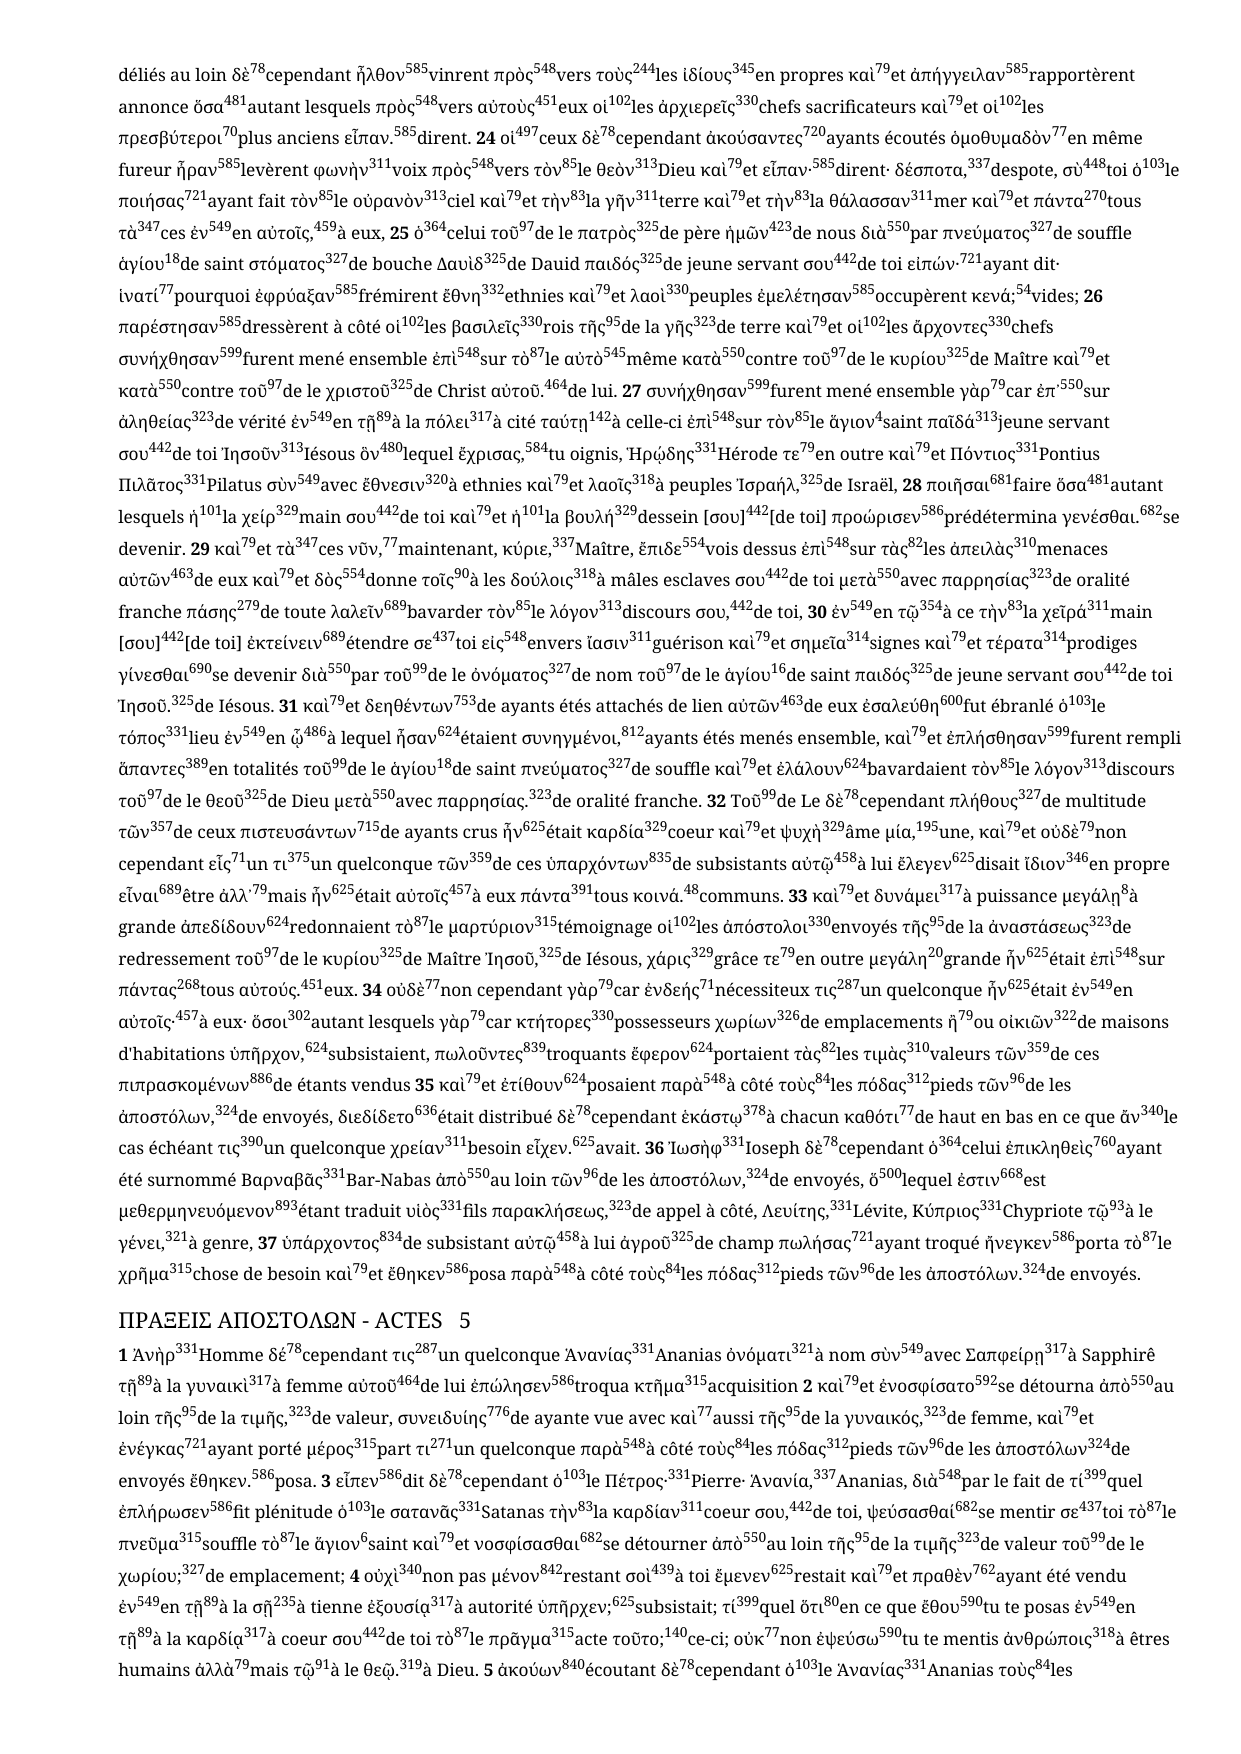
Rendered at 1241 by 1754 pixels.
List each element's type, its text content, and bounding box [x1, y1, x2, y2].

text 1 Λαλούντων833de Bavardants δὲ78cependant αὐτῶν463de eux πρὸς548vers τὸν85le λαὸν313peuple ἐπέστησαν585présentèrent αὐτοῖς457à eux οἱ102les ἱερεῖς330sacrificateurs καὶ79et ὁ103le στρατηγὸς331stratège τοῦ99de le ἱεροῦ327de sanctuaire καὶ79et οἱ102les Σαδδουκαῖοι,330Sadducéens, 2 διαπονούμενοι866se peinants au travers διὰ548par le fait de τὸ348ce διδάσκειν689enseigner αὐτοὺς451eux τὸν85le λαὸν313peuple καὶ79et καταγγέλλειν689annoncer de haut en bas ἐν549en τῷ91à le Ἰησοῦ319à Iésous τὴν83la ἀνάστασιν311redressement τὴν478celle ἐκ550hors νεκρῶν,64de morts, 3 καὶ79et ἐπέβαλον585surjetèrent αὐτοῖς457à eux τὰς242les χεῖρας310mains καὶ79et ἔθεντο591se posèrent εἰς548envers τήρησιν311garde εἰς548envers τὴν344celle αὔριον·77demain· ἦν625était γὰρ79car ἑσπέρα329soirée ἤδη.77déjà. 4 πολλοὶ389nombreux δὲ78cependant τῶν357de ceux ἀκουσάντων715de ayants écoutés τὸν85le λόγον313discours ἐπίστευσαν585crurent καὶ79et ἐγενήθη600fut devenu [ὁ]364[celui] ἀριθμὸς331nombre τῶν96de les ἀνδρῶν324de hommes [ὡς]80[comme] χιλιάδες328milliers πέντε.194cinq. 5 Ἐγένετο592Se devint δὲ78cependant ἐπὶ548sur τὴν344celle αὔριον77demain συναχθῆναι683être mené ensemble αὐτῶν463de eux τοὺς84les ἄρχοντας312chefs καὶ79et τοὺς84les πρεσβυτέρους52plus anciens καὶ79et τοὺς84les γραμματεῖς312lettrés ἐν549en Ἰερουσαλήμ,317à Ierousalem, 6 καὶ79et Ἅννας331Anna ὁ103le ἀρχιερεὺς331chef sacrificateur καὶ79et Καϊάφας331Kaiapha καὶ79et Ἰωάννης331Ioannes καὶ79et Ἀλέξανδρος331Alexandre καὶ79et ὅσοι497autant lesquels ἦσαν624étaient ἐκ550hors γένους327de genre ἀρχιερατικοῦ,18de chef sacrifique, 7 καὶ79et στήσαντες720ayants dressés αὐτοὺς451eux ἐν549en τῷ93à le μέσῳ61à au milieu ἐπυνθάνοντο·630se enquéraient· ἐν549en ποίᾳ164à quelle δυνάμει317à puissance ἢ79ou ἐν549en ποίῳ167à quel ὀνόματι321à nom ἐποιήσατε583vous fîtes τοῦτο348ce-ci ὑμεῖς;447vous; 8 Τότε77Alors Πέτρος331Pierre πλησθεὶς760ayant été rempli πνεύματος327de souffle ἁγίου18de saint εἶπεν586dit πρὸς548vers αὐτούς·451eux· ἄρχοντες336chefs τοῦ97de le λαοῦ325de peuple καὶ79et πρεσβύτεροι,75plus anciens, 9 εἰ80si ἡμεῖς430nous σήμερον77aujourd'hui ἀνακρινόμεθα675nous sommes jugés de bas en haut ἐπὶ549sur εὐεργεσίᾳ317à travaillance au bien ἀνθρώπου325de être humain ἀσθενοῦς16de infirme ἐν549en τίνι402à quel οὗτος364celui-ci σέσωται,654a été sauvé, 10 γνωστὸν49connu ἔστω572soit πᾶσιν377à tous ὑμῖν438à vous καὶ79et παντὶ275à tout τῷ91à le λαῷ319à peuple Ἰσραὴλ325de Israël ὅτι80en ce que ἐν549en τῷ93à le ὀνόματι321à nom Ἰησοῦ325de Iésous Χριστοῦ325de Christ τοῦ97de le Ναζωραίου325de Nazoréen ὃν480lequel ὑμεῖς447vous ἐσταυρώσατε,583vous crucifiâtes, ὃν480lequel ὁ103le θεὸς331Dieu ἤγειρεν586éveilla ἐκ550hors νεκρῶν,64de morts, ἐν549en τούτῳ354à ce-ci οὗτος364celui-ci παρέστηκεν642a dressé à côté ἐνώπιον552en devant ὑμῶν441de vous ὑγιής.71sain. 11 οὗτός364celui-ci ἐστιν668est ὁ103le λίθος,331pierre, ὁ364celui ἐξουθενηθεὶς760ayant été exclu comme rien ὑφ᾽550sous ὑμῶν441de vous τῶν96de les οἰκοδόμων,324de édificateurs de maisons, ὁ498celui γενόμενος740se ayant devenu εἰς548envers κεφαλὴν311tête γωνίας.323de coin. 12 καὶ79et οὐκ77non ἔστιν668est ἐν549en ἄλλῳ378à autre οὐδενὶ275à aucun ἡ101la σωτηρία,329sauvetage, οὐδὲ77non cependant γὰρ79car ὄνομά333nom ἐστιν668est ἕτερον134autre-différent ὑπὸ548sous τὸν85le οὐρανὸν313ciel τὸ366ce δεδομένον815ayant été donné ἐν549en ἀνθρώποις318à êtres humains ἐν549en ᾧ488à lequel δεῖ668attache de lien σωθῆναι683être sauvé ἡμᾶς.416nous. 13 Θεωροῦντες839Observants δὲ78cependant τὴν83la τοῦ97de le Πέτρου325de Pierre παρρησίαν311oralité franche καὶ79et Ἰωάννου325de Ioannes καὶ79et καταλαβόμενοι739se ayants pris de haut en bas ὅτι80en ce que ἄνθρωποι330êtres humains ἀγράμματοί21illettrés εἰσιν667sont καὶ79et ἰδιῶται,330idiots, ἐθαύμαζον624étonnaient ἐπεγίνωσκόν624reconnaissaient τε79en outre αὐτοὺς451eux ὅτι80en ce que σὺν549avec τῷ91à le Ἰησοῦ319à Iésous ἦσαν,624étaient, 14 τόν85le τε79en outre ἄνθρωπον313être humain βλέποντες839regardants σὺν549avec αὐτοῖς457à eux ἑστῶτα770ayant dressé τὸν346celui τεθεραπευμένον796ayant été soigné οὐδὲν375aucun εἶχον624avaient ἀντειπεῖν.681contredire. 15 κελεύσαντες720ayants ordonnés δὲ78cependant αὐτοὺς451eux ἔξω552au-dehors τοῦ99de le συνεδρίου327de sanhédrin ἀπελθεῖν681éloigner συνέβαλλον624jetaient ensemble πρὸς548vers ἀλλήλους501les uns les autres 16 λέγοντες·839disants· τί399quel ποιήσωμεν894que nous fassions τοῖς90à les ἀνθρώποις318à êtres humains τούτοις;143à ceux-ci; ὅτι80en ce que μὲν77certes γὰρ79car γνωστὸν24connu σημεῖον333signe γέγονεν642a devenu δι᾽550par αὐτῶν463de eux πᾶσιν377à tous τοῖς351à ceux κατοικοῦσιν827à établissants maison d'habitation Ἰερουσαλὴμ311Ierousalem φανερὸν49visible καὶ79et οὐ77non δυνάμεθα669nous nous pouvons ἀρνεῖσθαι·690se nier· 17 ἀλλ᾽79mais ἵνα80afin que μὴ77ne pas ἐπὶ548sur πλεῖον73plus nombreusement διανεμηθῇ911que soit distribué en séparant εἰς548envers τὸν85le λαὸν313peuple ἀπειλησώμεθα900que nous nous menacions αὐτοῖς457à eux μηκέτι77ne pas plus λαλεῖν689bavarder ἐπὶ549sur τῷ93à le ὀνόματι321à nom τούτῳ146à ce-ci μηδενὶ378à ne pas un ἀνθρώπων.324de êtres humains. 18 Καὶ79Et καλέσαντες720ayants appelés αὐτοὺς451eux παρήγγειλαν585annoncèrent à côté τὸ348ce καθόλου77absolument μὴ77ne pas φθέγγεσθαι690se prononcer un son μηδὲ79ni cependant διδάσκειν689enseigner ἐπὶ549sur τῷ93à le ὀνόματι321à nom τοῦ97de le Ἰησοῦ.325de Iésous. 19 ὁ103le δὲ78cependant Πέτρος331Pierre καὶ79et Ἰωάννης331Ioannes ἀποκριθέντες759ayants étés répondus εἶπον585dirent πρὸς548vers αὐτούς·451eux· εἰ80si δίκαιόν49juste ἐστιν668est ἐνώπιον552en devant τοῦ97de le θεοῦ325de Dieu ὑμῶν441de vous ἀκούειν689écouter μᾶλλον77davantage ἢ79ou τοῦ97de le θεοῦ,325de Dieu, κρίνατε·553jugez· 20 οὐ77non δυνάμεθα669nous nous pouvons γὰρ79car ἡμεῖς430nous ἃ481lesquels εἴδαμεν581nous vîmes καὶ79et ἠκούσαμεν581nous écoutâmes μὴ77ne pas λαλεῖν.689bavarder. 21 οἱ468ceux δὲ78cependant προσαπειλησάμενοι739se ayants menacés auprès ἀπέλυσαν585délièrent au loin αὐτούς,451eux, μηδὲν375ne pas un εὑρίσκοντες839trouvants τὸ348ce πῶς77comment? κολάσωνται904que se corrigent αὐτούς,451eux, διὰ548par le fait de τὸν85le λαόν,313peuple, ὅτι80en ce que πάντες389tous ἐδόξαζον624glorifiaient τὸν85le θεὸν313Dieu ἐπὶ549sur τῷ354à ce γεγονότι·775à ayant devenu· 22 ἐτῶν326de ans γὰρ79car ἦν625était πλειόνων17de plus nombreusement τεσσεράκοντα192de quarante ὁ103le ἄνθρωπος331être humain ἐφ᾽548sur ὃν480lequel γεγόνει659avait devenu τὸ105le σημεῖον333signe τοῦτο158ce-ci τῆς95de la ἰάσεως.323de guérison. 23 Ἀπολυθέντες759Ayants étés déliés au loin δὲ78cependant ἦλθον585vinrent πρὸς548vers τοὺς244les ἰδίους345en propres καὶ79et ἀπήγγειλαν585rapportèrent annonce ὅσα481autant lesquels πρὸς548vers αὐτοὺς451eux οἱ102les ἀρχιερεῖς330chefs sacrificateurs καὶ79et οἱ102les πρεσβύτεροι70plus anciens εἶπαν.585dirent. 24 οἱ497ceux δὲ78cependant ἀκούσαντες720ayants écoutés ὁμοθυμαδὸν77en même fureur ἦραν585levèrent φωνὴν311voix πρὸς548vers τὸν85le θεὸν313Dieu καὶ79et εἶπαν·585dirent· δέσποτα,337despote, σὺ448toi ὁ103le ποιήσας721ayant fait τὸν85le οὐρανὸν313ciel καὶ79et τὴν83la γῆν311terre καὶ79et τὴν83la θάλασσαν311mer καὶ79et πάντα270tous τὰ347ces ἐν549en αὐτοῖς,459à eux, 25 ὁ364celui τοῦ97de le πατρὸς325de père ἡμῶν423de nous διὰ550par πνεύματος327de souffle ἁγίου18de saint στόματος327de bouche Δαυὶδ325de Dauid παιδός325de jeune servant σου442de toi εἰπών·721ayant dit· ἱνατί77pourquoi ἐφρύαξαν585frémirent ἔθνη332ethnies καὶ79et λαοὶ330peuples ἐμελέτησαν585occupèrent κενά;54vides; 26 παρέστησαν585dressèrent à côté οἱ102les βασιλεῖς330rois τῆς95de la γῆς323de terre καὶ79et οἱ102les ἄρχοντες330chefs συνήχθησαν599furent mené ensemble ἐπὶ548sur τὸ87le αὐτὸ545même κατὰ550contre τοῦ97de le κυρίου325de Maître καὶ79et κατὰ550contre τοῦ97de le χριστοῦ325de Christ αὐτοῦ.464de lui. 27 συνήχθησαν599furent mené ensemble γὰρ79car ἐπ᾽550sur ἀληθείας323de vérité ἐν549en τῇ89à la πόλει317à cité ταύτῃ142à celle-ci ἐπὶ548sur τὸν85le ἅγιον4saint παῖδά313jeune servant σου442de toi Ἰησοῦν313Iésous ὃν480lequel ἔχρισας,584tu oignis, Ἡρῴδης331Hérode τε79en outre καὶ79et Πόντιος331Pontius Πιλᾶτος331Pilatus σὺν549avec ἔθνεσιν320à ethnies καὶ79et λαοῖς318à peuples Ἰσραήλ,325de Israël, 28 ποιῆσαι681faire ὅσα481autant lesquels ἡ101la χείρ329main σου442de toi καὶ79et ἡ101la βουλή329dessein [σου]442[de toi] προώρισεν586prédétermina γενέσθαι.682se devenir. 29 καὶ79et τὰ347ces νῦν,77maintenant, κύριε,337Maître, ἔπιδε554vois dessus ἐπὶ548sur τὰς82les ἀπειλὰς310menaces αὐτῶν463de eux καὶ79et δὸς554donne τοῖς90à les δούλοις318à mâles esclaves σου442de toi μετὰ550avec παρρησίας323de oralité franche πάσης279de toute λαλεῖν689bavarder τὸν85le λόγον313discours σου,442de toi, 30 ἐν549en τῷ354à ce τὴν83la χεῖρά311main [σου]442[de toi] ἐκτείνειν689étendre σε437toi εἰς548envers ἴασιν311guérison καὶ79et σημεῖα314signes καὶ79et τέρατα314prodiges γίνεσθαι690se devenir διὰ550par τοῦ99de le ὀνόματος327de nom τοῦ97de le ἁγίου16de saint παιδός325de jeune servant σου442de toi Ἰησοῦ.325de Iésous. 31 καὶ79et δεηθέντων753de ayants étés attachés de lien αὐτῶν463de eux ἐσαλεύθη600fut ébranlé ὁ103le τόπος331lieu ἐν549en ᾧ486à lequel ἦσαν624étaient συνηγμένοι,812ayants étés menés ensemble, καὶ79et ἐπλήσθησαν599furent rempli ἅπαντες389en totalités τοῦ99de le ἁγίου18de saint πνεύματος327de souffle καὶ79et ἐλάλουν624bavardaient τὸν85le λόγον313discours τοῦ97de le θεοῦ325de Dieu μετὰ550avec παρρησίας.323de oralité franche. 32 Τοῦ99de Le δὲ78cependant πλήθους327de multitude τῶν357de ceux πιστευσάντων715de ayants crus ἦν625était καρδία329coeur καὶ79et ψυχὴ329âme μία,195une, καὶ79et οὐδὲ79non cependant εἷς71un τι375un quelconque τῶν359de ces ὑπαρχόντων835de subsistants αὐτῷ458à lui ἔλεγεν625disait ἴδιον346en propre εἶναι689être ἀλλ᾽79mais ἦν625était αὐτοῖς457à eux πάντα391tous κοινά.48communs. 33 καὶ79et δυνάμει317à puissance μεγάλῃ8à grande ἀπεδίδουν624redonnaient τὸ87le μαρτύριον315témoignage οἱ102les ἀπόστολοι330envoyés τῆς95de la ἀναστάσεως323de redressement τοῦ97de le κυρίου325de Maître Ἰησοῦ,325de Iésous, χάρις329grâce τε79en outre μεγάλη20grande ἦν625était ἐπὶ548sur πάντας268tous αὐτούς.451eux. 34 οὐδὲ77non cependant γὰρ79car ἐνδεής71nécessiteux τις287un quelconque ἦν625était ἐν549en αὐτοῖς·457à eux· ὅσοι302autant lesquels γὰρ79car κτήτορες330possesseurs χωρίων326de emplacements ἢ79ou οἰκιῶν322de maisons d'habitations ὑπῆρχον,624subsistaient, πωλοῦντες839troquants ἔφερον624portaient τὰς82les τιμὰς310valeurs τῶν359de ces πιπρασκομένων886de étants vendus 35 καὶ79et ἐτίθουν624posaient παρὰ548à côté τοὺς84les πόδας312pieds τῶν96de les ἀποστόλων,324de envoyés, διεδίδετο636était distribué δὲ78cependant ἑκάστῳ378à chacun καθότι77de haut en bas en ce que ἄν340le cas échéant τις390un quelconque χρείαν311besoin εἶχεν.625avait. 36 Ἰωσὴφ331Ioseph δὲ78cependant ὁ364celui ἐπικληθεὶς760ayant été surnommé Βαρναβᾶς331Bar-Nabas ἀπὸ550au loin τῶν96de les ἀποστόλων,324de envoyés, ὅ500lequel ἐστιν668est μεθερμηνευόμενον893étant traduit υἱὸς331fils παρακλήσεως,323de appel à côté, Λευίτης,331Lévite, Κύπριος331Chypriote τῷ93à le γένει,321à genre, 37 ὑπάρχοντος834de subsistant αὐτῷ458à lui ἀγροῦ325de champ πωλήσας721ayant troqué ἤνεγκεν586porta τὸ87le χρῆμα315chose de besoin καὶ79et ἔθηκεν586posa παρὰ548à côté τοὺς84les πόδας312pieds τῶν96de les ἀποστόλων.324de envoyés. [118, 59, 1181, 1286]
text 1 Ἀνὴρ331Homme δέ78cependant τις287un quelconque Ἁνανίας331Ananias ὀνόματι321à nom σὺν549avec Σαπφείρῃ317à Sapphirê τῇ89à la γυναικὶ317à femme αὐτοῦ464de lui ἐπώλησεν586troqua κτῆμα315acquisition 2 καὶ79et ἐνοσφίσατο592se détourna ἀπὸ550au loin τῆς95de la τιμῆς,323de valeur, συνειδυίης776de ayante vue avec καὶ77aussi τῆς95de la γυναικός,323de femme, καὶ79et ἐνέγκας721ayant porté μέρος315part τι271un quelconque παρὰ548à côté τοὺς84les πόδας312pieds τῶν96de les ἀποστόλων324de envoyés ἔθηκεν.586posa. 3 εἶπεν586dit δὲ78cependant ὁ103le Πέτρος·331Pierre· Ἁνανία,337Ananias, διὰ548par le fait de τί399quel ἐπλήρωσεν586fit plénitude ὁ103le σατανᾶς331Satanas τὴν83la καρδίαν311coeur σου,442de toi, ψεύσασθαί682se mentir σε437toi τὸ87le πνεῦμα315souffle τὸ87le ἅγιον6saint καὶ79et νοσφίσασθαι682se détourner ἀπὸ550au loin τῆς95de la τιμῆς323de valeur τοῦ99de le χωρίου;327de emplacement; 4 οὐχὶ340non pas μένον842restant σοὶ439à toi ἔμενεν625restait καὶ79et πραθὲν762ayant été vendu ἐν549en τῇ89à la σῇ235à tienne ἐξουσίᾳ317à autorité ὑπῆρχεν;625subsistait; τί399quel ὅτι80en ce que ἔθου590tu te posas ἐν549en τῇ89à la καρδίᾳ317à coeur σου442de toi τὸ87le πρᾶγμα315acte τοῦτο;140ce-ci; οὐκ77non ἐψεύσω590tu te mentis ἀνθρώποις318à êtres humains ἀλλὰ79mais τῷ91à le θεῷ.319à Dieu. 5 ἀκούων840écoutant δὲ78cependant ὁ103le Ἁνανίας331Ananias τοὺς84les λόγους312discours τούτους137ceux-ci πεσὼν721ayant tombé ἐξέψυξεν,586expira l'âme, καὶ79et ἐγένετο592se devint φόβος331effroi μέγας22grand ἐπὶ548sur πάντας372tous τοὺς345ceux ἀκούοντας.821écoutants. 6 ἀναστάντες720ayants redressés δὲ78cependant οἱ102les νεώτεροι21plus jeunes συνέστειλαν585équipèrent ensemble αὐτὸν452lui καὶ79et ἐξενέγκαντες720ayants exportés ἔθαψαν.585ensevelirent. 7 Ἐγένετο592Se devint δὲ78cependant ὡς77comme ὡρῶν322de heures τριῶν188de trois διάστημα333intervalle καὶ79et ἡ101la γυνὴ329femme αὐτοῦ464de lui μὴ77ne pas εἰδυῖα781ayante sue τὸ348ce γεγονὸς772ayant devenu εἰσῆλθεν.586vint à l'intérieur. 8 ἀπεκρίθη600fut répondu δὲ78cependant πρὸς548vers αὐτὴν450elle Πέτρος·331Pierre· εἰπέ554dis μοι,420à moi, εἰ80si τοσούτου360de tant τὸ87le χωρίον315emplacement ἀπέδοσθε;589vous vous redonnâtes; ἡ467celle δὲ78cependant εἶπεν·586dit· ναί,304oui, τοσούτου.360de tant. 9 ὁ103le δὲ78cependant Πέτρος331Pierre πρὸς548vers αὐτήν·450elle· τί399quel ὅτι80en ce que συνεφωνήθη600fut voixé ensemble ὑμῖν438à vous πειράσαι681mettre en tentation τὸ87le πνεῦμα315souffle κυρίου;325de Maître; ἰδοὺ306voici οἱ102les πόδες330pieds τῶν357de ceux θαψάντων715de ayants ensevelis τὸν85le ἄνδρα313homme σου442de toi ἐπὶ549sur τῇ89à la θύρᾳ317à porte καὶ79et ἐξοίσουσίν605exporteront σε.437toi. 10 ἔπεσεν586tomba δὲ78cependant παραχρῆμα77instantanément πρὸς548vers τοὺς84les πόδας312pieds αὐτοῦ464de lui καὶ79et ἐξέψυξεν·586expira l'âme· εἰσελθόντες720ayants venus à l'intérieur δὲ78cependant οἱ102les νεανίσκοι330adolescents εὗρον585trouvèrent αὐτὴν450elle νεκρὰν30morte καὶ79et ἐξενέγκαντες720ayants exportés ἔθαψαν585ensevelirent πρὸς548vers τὸν85le ἄνδρα313homme αὐτῆς,462de elle, 11 καὶ79et ἐγένετο592se devint φόβος331effroi μέγας22grand ἐφ᾽548sur ὅλην267toute entière τὴν83la ἐκκλησίαν311église καὶ79et ἐπὶ548sur πάντας372tous τοὺς345ceux ἀκούοντας821écoutants ταῦτα.347ces-ci. 12 Διὰ550Par δὲ78cependant τῶν94de les χειρῶν322de mains τῶν96de les ἀποστόλων324de envoyés ἐγίνετο631se devenait σημεῖα332signes καὶ79et τέρατα332prodiges πολλὰ288nombreux ἐν549en τῷ91à le λαῷ.319à peuple. καὶ79et ἦσαν624étaient ὁμοθυμαδὸν77en même fureur πάντες389tous ἐν549en τῇ89à la στοᾷ317à portique Σολομῶντος,325de Solomon, 13 τῶν96de les δὲ78cependant λοιπῶν383de restants οὐδεὶς390aucun ἐτόλμα625osait κολλᾶσθαι692être collé αὐτοῖς,457à eux, ἀλλ᾽79mais ἐμεγάλυνεν625magnifiait αὐτοὺς451eux ὁ103le λαός.331peuple. 14 μᾶλλον77davantage δὲ78cependant προσετίθεντο635étaient apposé πιστεύοντες839croyants τῷ91à le κυρίῳ,319à Maître, πλήθη332multitudes ἀνδρῶν324de hommes τε79en outre καὶ79et γυναικῶν,322de femmes, 15 ὥστε80de sorte que καὶ77aussi εἰς548envers τὰς82les πλατείας310places ἐκφέρειν689exporter τοὺς84les ἀσθενεῖς52infirmes καὶ79et τιθέναι689poser ἐπὶ550sur κλιναρίων326de châlits καὶ79et κραβάττων,324de grabats, ἵνα80afin que ἐρχομένου861de se venant Πέτρου325de Pierre κἂν80et si ἡ101la σκιὰ329ombre ἐπισκιάσῃ899que ombre sur τινὶ378à un quelconque αὐτῶν.463de eux. 16 συνήρχετο631se venait ensemble δὲ78cependant καὶ77aussi τὸ105le πλῆθος333multitude τῶν94de les πέριξ77alentour πόλεων322de cités Ἰερουσαλὴμ323de Ierousalem φέροντες839portants ἀσθενεῖς52infirmes καὶ79et ὀχλουμένους874étants remués en foules ὑπὸ550sous πνευμάτων326de souffles ἀκαθάρτων,17de impurs, οἵτινες497lesquels des quelconques ἐθεραπεύοντο635étaient soigné ἅπαντες.389en totalités. 17 Ἀναστὰς721Ayant redressé δὲ78cependant ὁ103le ἀρχιερεὺς331chef sacrificateur καὶ79et πάντες286tous οἱ363ceux σὺν549avec αὐτῷ,458à lui, ἡ101la οὖσα838étante αἵρεσις329hérésie τῶν96de les Σαδδουκαίων,324de Sadducéens, ἐπλήσθησαν599furent rempli ζήλου325de zèle 18 καὶ79et ἐπέβαλον585surjetèrent τὰς242les χεῖρας310mains ἐπὶ548sur τοὺς84les ἀποστόλους312envoyés καὶ79et ἔθεντο591se posèrent αὐτοὺς451eux ἐν549en τηρήσει317à garde δημοσίᾳ.8à publique. 19 Ἄγγελος331Ange δὲ78cependant κυρίου325de Maître διὰ550par νυκτὸς323de nuit ἤνοιξε586ouvrit τὰς82les θύρας310portes τῆς95de la φυλακῆς323de gardiennage ἐξαγαγών721ayant conduit dehors τε79en outre αὐτοὺς451eux εἶπεν·586dit· 20 πορεύεσθε573que vous vous allez καὶ79et σταθέντες759ayants étés dressés λαλεῖτε569bavardez ἐν549en τῷ93à le ἱερῷ321à sanctuaire τῷ91à le λαῷ319à peuple πάντα270tous τὰ86les ῥήματα314oraux τῆς95de la ζωῆς323de vie ταύτης.148de celle-ci. 21 ἀκούσαντες720ayants écoutés δὲ78cependant εἰσῆλθον585vinrent à l'intérieur ὑπὸ548sous τὸν85le ὄρθρον313aube εἰς548envers τὸ87le ἱερὸν315sanctuaire καὶ79et ἐδίδασκον.624enseignaient. Παραγενόμενος740Se ayant devenu à côté δὲ78cependant ὁ103le ἀρχιερεὺς331chef sacrificateur καὶ79et οἱ363ceux σὺν549avec αὐτῷ458à lui συνεκάλεσαν585appelèrent ensemble τὸ87le συνέδριον315sanhédrin καὶ79et πᾶσαν267toute τὴν83la γερουσίαν311gérousie τῶν96de les υἱῶν324de fils Ἰσραὴλ325de Israël καὶ79et ἀπέστειλαν585envoyèrent εἰς548envers τὸ87le δεσμωτήριον315détention ἀχθῆναι683être conduit αὐτούς.451eux. 22 οἱ468ceux δὲ78cependant παραγενόμενοι739se ayants devenus à côté ὑπηρέται330ministres οὐχ77non εὗρον585trouvèrent αὐτοὺς451eux ἐν549en τῇ89à la φυλακῇ·317à gardiennage· ἀναστρέψαντες720ayants tournés de bas en haut δὲ78cependant ἀπήγγειλαν585rapportèrent annonce 23 λέγοντες839disants ὅτι80en ce que τὸ87le δεσμωτήριον315détention εὕρομεν581nous trouvâmes κεκλεισμένον798ayant été fermé à clef ἐν549en πάσῃ273à toute ἀσφαλείᾳ317à sécurité καὶ79et τοὺς84les φύλακας312gardiens ἑστῶτας769ayants dressés ἐπὶ550sur τῶν94de les θυρῶν,322de portes, ἀνοίξαντες720ayants ouverts δὲ78cependant ἔσω77dedans οὐδένα373aucun εὕρομεν.581nous trouvâmes. 24 ὡς80comme δὲ78cependant ἤκουσαν585écoutèrent τοὺς84les λόγους312discours τούτους137ceux-ci ὅ103le τε79en outre στρατηγὸς331stratège τοῦ99de le ἱεροῦ327de sanctuaire καὶ79et οἱ102les ἀρχιερεῖς,330chefs sacrificateurs, διηπόρουν624hésitaient complètement περὶ550autour αὐτῶν463de eux τί412quel ἂν340le cas échéant γένοιτο696que se devienne τοῦτο.366ce-ci. 25 παραγενόμενος740se ayant devenu à côté δέ78cependant τις390un quelconque ἀπήγγειλεν586rapporta annonce αὐτοῖς457à eux ὅτι80en ce que ἰδοὺ306voici οἱ102les ἄνδρες330hommes οὓς479lesquels ἔθεσθε589vous vous posâtes ἐν549en τῇ89à la φυλακῇ317à gardiennage εἰσὶν667sont ἐν549en τῷ93à le ἱερῷ321à sanctuaire ἑστῶτες782ayants dressés καὶ79et διδάσκοντες839enseignants τὸν85le λαόν.313peuple. 26 Τότε77Alors ἀπελθὼν721ayant éloigné ὁ103le στρατηγὸς331stratège σὺν549avec τοῖς90à les ὑπηρέταις318à ministres ἦγεν625conduisait αὐτοὺς451eux οὐ77non μετὰ550avec βίας,323de violence, ἐφοβοῦντο630se effrayaient γὰρ79car τὸν85le λαὸν313peuple μὴ80ne pas λιθασθῶσιν.910que soient pierré. 27 Ἀγαγόντες720Ayants conduits δὲ78cependant αὐτοὺς451eux ἔστησαν585dressèrent ἐν549en τῷ93à le συνεδρίῳ.321à sanhédrin. καὶ79et ἐπηρώτησεν586surinterrogea αὐτοὺς451eux ὁ103le ἀρχιερεὺς331chef sacrificateur 28 λέγων·840disant· [οὐ]77[non] παραγγελίᾳ317à annonciation d'à côté παρηγγείλαμεν581nous annonçâmes à côté ὑμῖν438à vous μὴ77ne pas διδάσκειν689enseigner ἐπὶ549sur τῷ93à le ὀνόματι321à nom τούτῳ,146à ce-ci, καὶ79et ἰδοὺ306voici πεπληρώκατε639vous avez fait plénitude τὴν83la Ἰερουσαλὴμ311Ierousalem τῆς95de la διδαχῆς323de enseignement ὑμῶν441de vous καὶ79et βούλεσθε671vous vous avez dessein ἐπαγαγεῖν681mener sur ἐφ᾽548sur ἡμᾶς416nous τὸ87le αἷμα315sang τοῦ97de le ἀνθρώπου325de être humain τούτου.150de celui-ci. 29 Ἀποκριθεὶς760Ayant été répondu δὲ78cependant Πέτρος331Pierre καὶ79et οἱ102les ἀπόστολοι330envoyés εἶπαν·585dirent· πειθαρχεῖν689obéir à l'autorité δεῖ668attache de lien θεῷ319à Dieu μᾶλλον77davantage ἢ79ou ἀνθρώποις.318à êtres humains. 30 ὁ103le θεὸς331Dieu τῶν96de les πατέρων324de pères ἡμῶν423de nous ἤγειρεν586éveilla Ἰησοῦν313Iésous ὃν480lequel ὑμεῖς447vous διεχειρίσασθε589vous vous manipulâtes en séparant κρεμάσαντες720ayants suspendus ἐπὶ550sur ξύλου·327de bois· 31 τοῦτον346celui-ci ὁ103le θεὸς331Dieu ἀρχηγὸν313chef conducteur καὶ79et σωτῆρα313sauveur ὕψωσεν586haussa τῇ89à la δεξιᾷ57à droite αὐτοῦ464de lui [τοῦ]360[de ce] δοῦναι681donner μετάνοιαν311transintelligence τῷ91à le Ἰσραὴλ319à Israël καὶ79et ἄφεσιν311abandon ἁμαρτιῶν.322de fautes. 32 καὶ79et ἡμεῖς430nous ἐσμεν663nous sommes μάρτυρες330témoins τῶν98de les ῥημάτων326de oraux τούτων151de ces-ci καὶ79et τὸ105le πνεῦμα333souffle τὸ105le ἅγιον24saint ὃ482lequel ἔδωκεν586donna ὁ103le θεὸς331Dieu τοῖς351à ceux πειθαρχοῦσιν827à obéissants à l'autorité αὐτῷ.458à lui. 33 Οἱ468Ceux δὲ78cependant ἀκούσαντες720ayants écoutés διεπρίοντο635étaient scié au travers καὶ79et ἐβούλοντο630se avaient dessein ἀνελεῖν681saisir de bas en haut αὐτούς.451eux. 34 ἀναστὰς721ayant redressé δέ78cependant τις287un quelconque ἐν549en τῷ93à le συνεδρίῳ321à sanhédrin Φαρισαῖος331Pharisien ὀνόματι321à nom Γαμαλιήλ,331Gamaliel, νομοδιδάσκαλος331enseignant légiste τίμιος22de valeur παντὶ275à tout τῷ91à le λαῷ,319à peuple, ἐκέλευσεν586ordonna ἔξω77au-dehors βραχὺ55court τοὺς84les ἀνθρώπους312êtres humains ποιῆσαι681faire 35 εἶπέν586dit τε79en outre πρὸς548vers αὐτούς·451eux· ἄνδρες336hommes Ἰσραηλῖται,336Israélites, προσέχετε569attenez ἑαυτοῖς519à vous-mêmes ἐπὶ549sur τοῖς90à les ἀνθρώποις318à êtres humains τούτοις143à ceux-ci τί399quel μέλλετε665vous imminez πράσσειν.689pratiquer. 36 πρὸ550d'avant γὰρ79car τούτων147de celles-ci τῶν94de les ἡμερῶν322de journées ἀνέστη586redressa Θευδᾶς331Theudas λέγων840disant εἶναί689être τινα373un quelconque ἑαυτόν,528lui-même, ᾧ486à lequel προσεκλίθη600fut cliné auprès ἀνδρῶν324de hommes ἀριθμὸς331nombre ὡς77comme τετρακοσίων·64de quatre cents· ὃς498lequel ἀνῃρέθη,600fut saisi de bas en haut, καὶ79et πάντες389tous ὅσοι497autant lesquels ἐπείθοντο635étaient persuadé αὐτῷ458à lui διελύθησαν599furent dissous complètement καὶ79et ἐγένοντο591se devinrent εἰς548envers οὐδέν.375aucun. 37 μετὰ548après τοῦτον346celui-ci ἀνέστη586redressa Ἰούδας331Iouda ὁ103le Γαλιλαῖος22Galiléen ἐν549en ταῖς88à les ἡμέραις316à journées τῆς95de la ἀπογραφῆς323de apographe καὶ79et ἀπέστησεν586dressa au loin λαὸν313peuple ὀπίσω552derrière αὐτοῦ·464de lui· κἀκεῖνος364et celui-là ἀπώλετο592se dépérit καὶ79et πάντες389tous ὅσοι497autant lesquels ἐπείθοντο635étaient persuadé αὐτῷ458à lui διεσκορπίσθησαν.599furent dispersé au travers. 38 καὶ79et τὰ347ces νῦν77maintenant λέγω664je dis ὑμῖν,438à vous, ἀπόστητε553dressez au loin ἀπὸ550au loin τῶν96de les ἀνθρώπων324de êtres humains τούτων149de ceux-ci καὶ79et ἄφετε553abandonnez αὐτούς·451eux· ὅτι80en ce que ἐὰν80si le cas échéant ᾖ921que soit ἐξ550hors ἀνθρώπων324de êtres humains ἡ101la βουλὴ329dessein αὕτη154celle-ci ἢ79ou τὸ105le ἔργον333travail τοῦτο,158ce-ci, καταλυθήσεται,619sera délié vers le bas, 39 εἰ80si δὲ78cependant ἐκ550hors θεοῦ325de Dieu ἐστιν,668est, οὐ77non δυνήσεσθε609vous vous pourrez καταλῦσαι681délier vers le bas αὐτούς,451eux, μήποτε80de peur que καὶ77aussi θεομάχοι70combattants Dieu εὑρεθῆτε.908que vous soyez trouvé. ἐπείσθησαν599furent persuadé δὲ78cependant αὐτῷ458à lui 40 καὶ79et προσκαλεσάμενοι739se ayants appelés auprès τοὺς84les ἀποστόλους312envoyés δείραντες720ayants pelés παρήγγειλαν585annoncèrent à côté μὴ77ne pas λαλεῖν689bavarder ἐπὶ549sur τῷ93à le ὀνόματι321à nom τοῦ97de le Ἰησοῦ325de Iésous καὶ79et ἀπέλυσαν.585délièrent au loin. 41 Οἱ468Ceux μὲν340certes οὖν79donc ἐπορεύοντο630se allaient χαίροντες839étants de joie ἀπὸ550au loin προσώπου327de face τοῦ99de le συνεδρίου,327de sanhédrin, ὅτι80en ce que κατηξιώθησαν599furent jugé digne de haut en bas ὑπὲρ550au-dessus τοῦ259de le ὀνόματος327de nom ἀτιμασθῆναι,683être dévalorisé, 42 πᾶσάν267toute τε79en outre ἡμέραν311journée ἐν549en τῷ93à le ἱερῷ321à sanctuaire καὶ79et κατ᾽548selon οἶκον313maison οὐκ77non ἐπαύοντο630se pausaient διδάσκοντες839enseignants καὶ79et εὐαγγελιζόμενοι866se évangélisants τὸν85le χριστὸν313Christ Ἰησοῦν.313Iésous. [118, 1339, 1181, 1682]
text ΠΡΑΞΕΙΣ ΑΠΟΣΤΟΛΩΝ - ACTES 5 [118, 1304, 1181, 1334]
